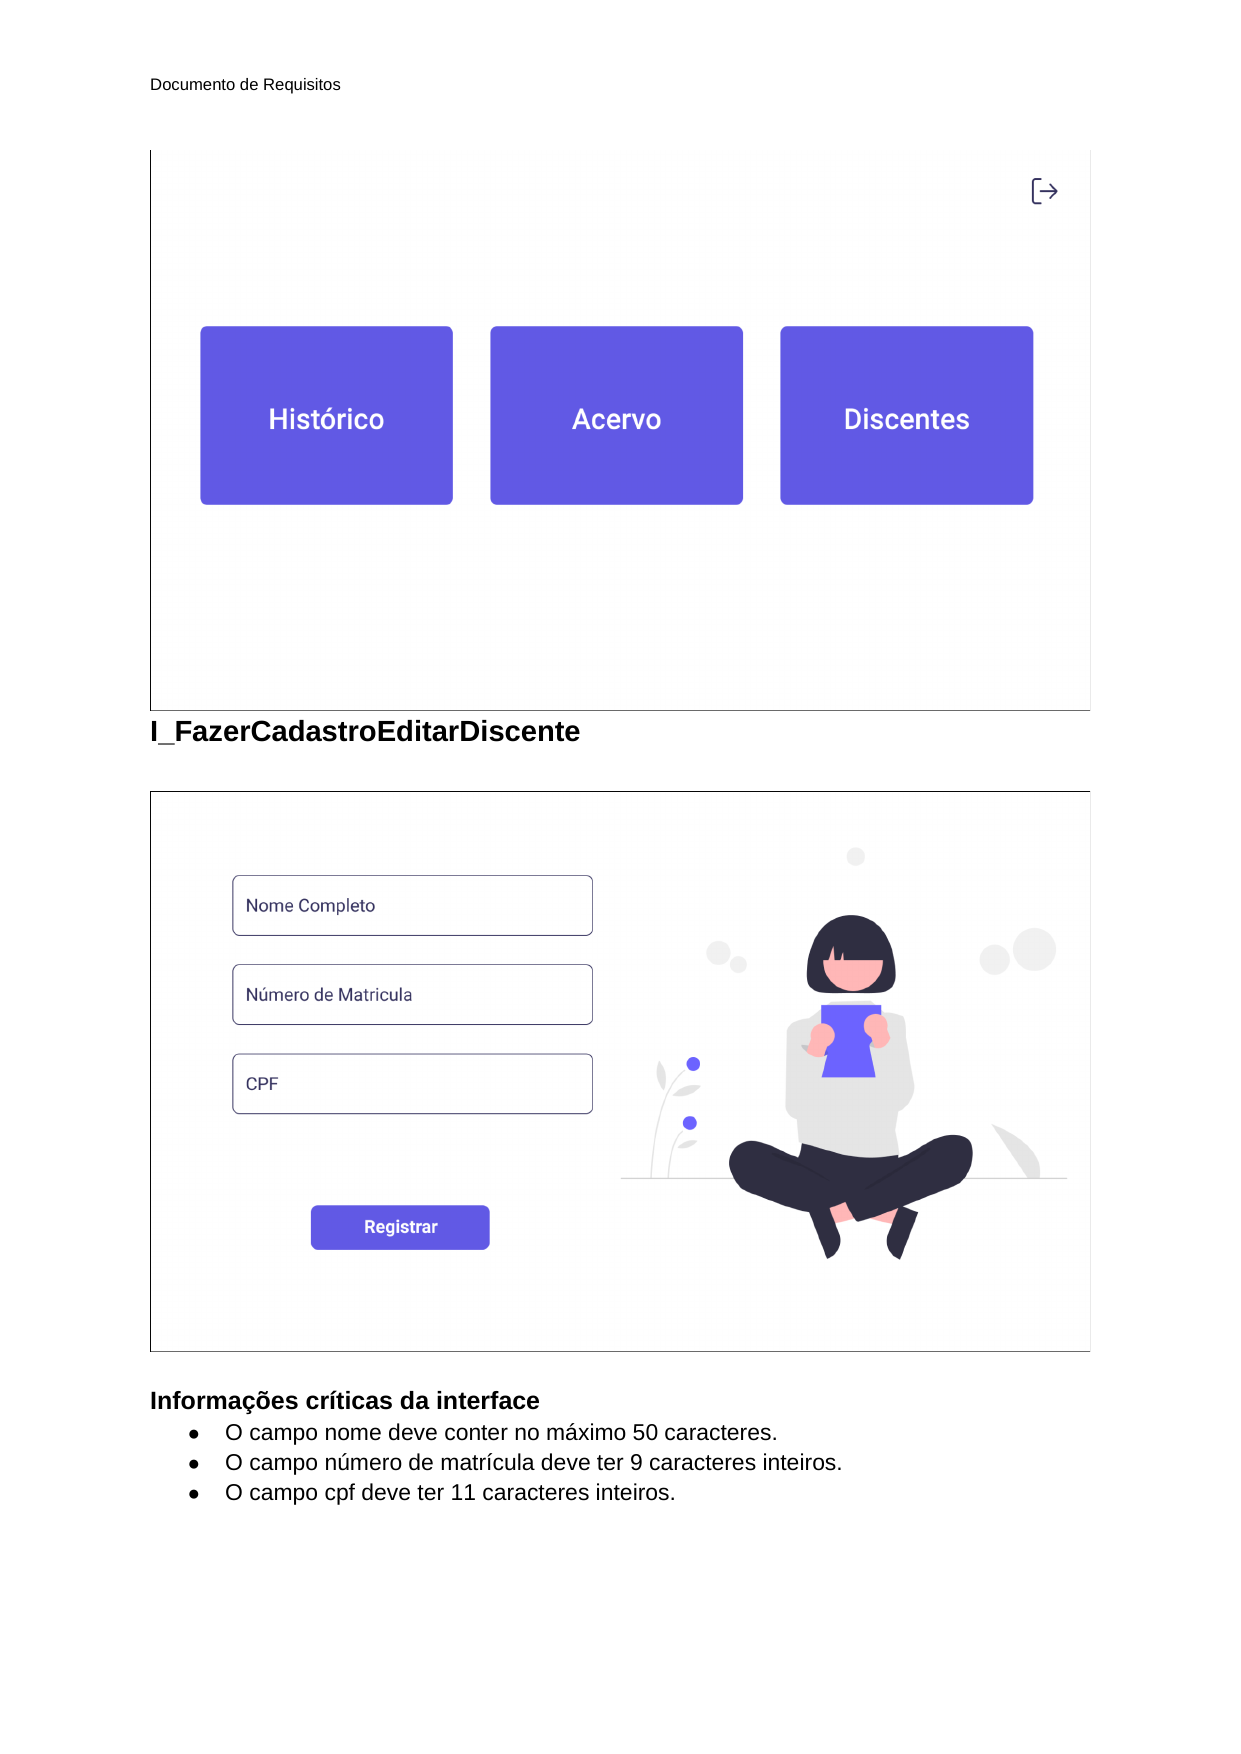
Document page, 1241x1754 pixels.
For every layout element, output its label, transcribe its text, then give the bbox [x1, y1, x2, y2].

list O campo cpf deve ter 11 caracteres inteiros. [187, 1479, 1090, 1506]
list O campo nome deve conter no máximo 50 caracteres. [187, 1419, 1090, 1445]
text Informações críticas da interface [150, 1386, 1090, 1414]
list O campo número de matrícula deve ter 9 caracteres inteiros. [187, 1449, 1090, 1475]
text I_FazerCadastroEditarDiscente [150, 714, 1090, 748]
picture [150, 791, 1091, 1352]
picture [150, 150, 1091, 711]
